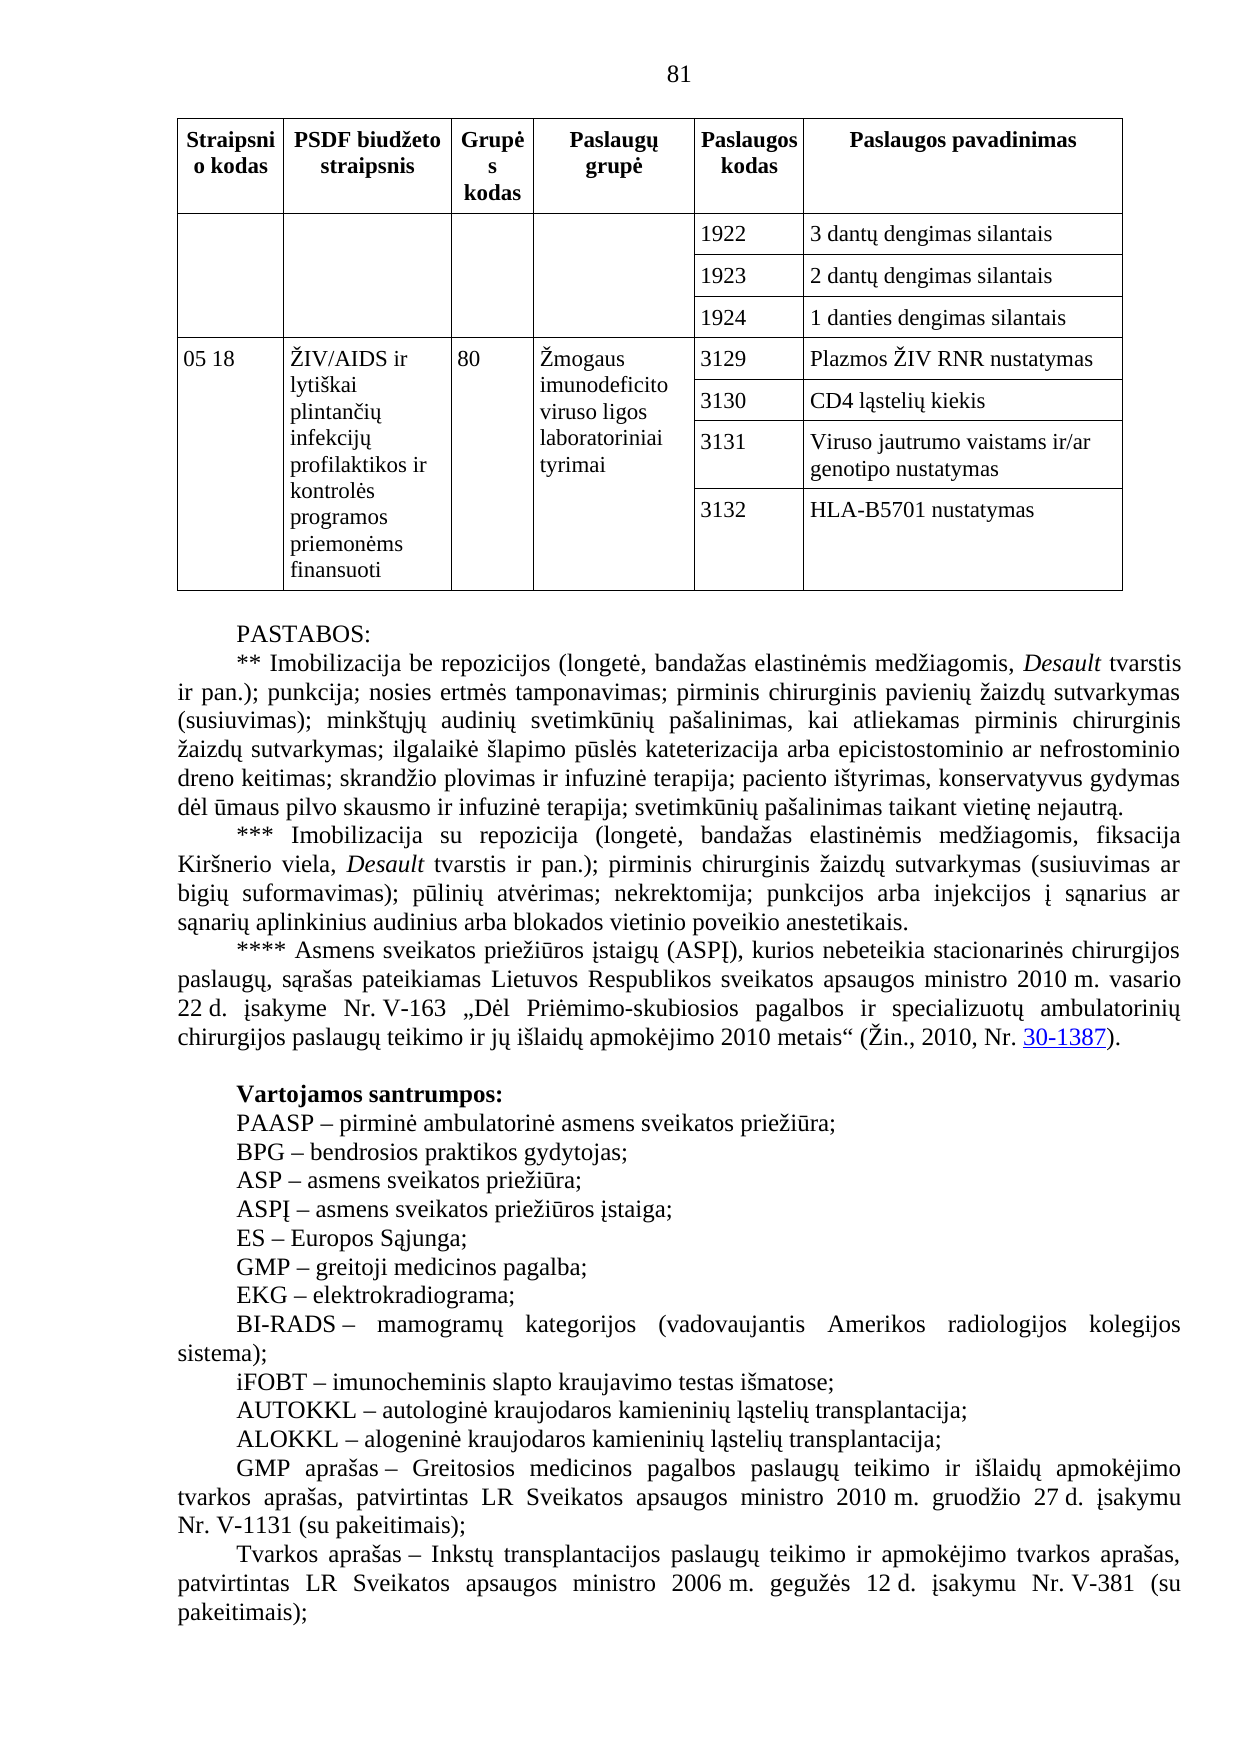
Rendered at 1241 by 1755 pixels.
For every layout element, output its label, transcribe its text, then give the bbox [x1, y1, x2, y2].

table_cell Plazmos ŽIV RNR nustatymas [804, 338, 1122, 379]
table_header Paslaugų grupė [534, 119, 694, 212]
table_cell [452, 420, 533, 488]
table_cell 2 dantų dengimas silantais [804, 255, 1122, 296]
text *** Imobilizacija su repozicija (longetė, bandažas elastinėmis medžiagomis, fiksacija Kiršnerio viela, Desault tvarstis ir pan.); pirminis chirurginis žaizdų sutvarkymas (susiuvimas ar bigių suformavimas); pūlinių atvėrimas; nekrektomija; punkcijos arba injekcijos į sąnarius ar sąnarių aplinkinius audinius arba blokados vietinio poveikio anestetikais. [177, 821, 1181, 936]
table_cell 3132 [695, 489, 803, 589]
table_header Grupės kodas [452, 119, 533, 212]
table_cell [534, 488, 694, 589]
table_cell CD4 ląstelių kiekis [804, 380, 1122, 420]
table_cell [534, 296, 694, 337]
text EKG – elektrokradiograma; [177, 1281, 1181, 1309]
text PASTABOS: [177, 619, 1181, 648]
table_cell 1922 [695, 214, 803, 254]
table_cell [178, 379, 283, 420]
text iFOBT – imunocheminis slapto kraujavimo testas išmatose; [177, 1367, 1181, 1396]
table_header Straipsnio kodas [178, 119, 283, 212]
text GMP aprašas – Greitosios medicinos pagalbos paslaugų teikimo ir išlaidų apmokėjimo tvarkos aprašas, patvirtintas LR Sveikatos apsaugos ministro 2010 m. gruodžio 27 d. įsakymu Nr. V-1131 (su pakeitimais); [177, 1453, 1181, 1539]
text Vartojamos santrumpos: [177, 1079, 1181, 1108]
table_cell [534, 214, 694, 254]
table_cell 3131 [695, 421, 803, 488]
table_cell [284, 296, 451, 337]
table_cell Viruso jautrumo vaistams ir/ar genotipo nustatymas [804, 421, 1122, 488]
table_cell 3 dantų dengimas silantais [804, 214, 1122, 254]
text ** Imobilizacija be repozicijos (longetė, bandažas elastinėmis medžiagomis, Desault tvarstis ir pan.); punkcija; nosies ertmės tamponavimas; pirminis chirurginis pavienių žaizdų sutvarkymas (susiuvimas); minkštųjų audinių svetimkūnių pašalinimas, kai atliekamas pirminis chirurginis žaizdų sutvarkymas; ilgalaikė šlapimo pūslės kateterizacija arba epicistostominio ar nefrostominio dreno keitimas; skrandžio plovimas ir infuzinė terapija; paciento ištyrimas, konservatyvus gydymas dėl ūmaus pilvo skausmo ir infuzinė terapija; svetimkūnių pašalinimas taikant vietinę nejautrą. [177, 648, 1181, 821]
table_cell 3130 [695, 380, 803, 420]
text GMP – greitoji medicinos pagalba; [177, 1252, 1181, 1281]
text AUTOKKL – autologinė kraujodaros kamieninių ląstelių transplantacija; [177, 1396, 1181, 1424]
text ASPĮ – asmens sveikatos priežiūros įstaiga; [177, 1194, 1181, 1223]
table_cell [534, 254, 694, 296]
table_cell 1 danties dengimas silantais [804, 297, 1122, 337]
table_cell 80 [452, 338, 533, 379]
table_cell [178, 214, 283, 254]
table_cell [452, 214, 533, 254]
text **** Asmens sveikatos priežiūros įstaigų (ASPĮ), kurios nebeteikia stacionarinės chirurgijos paslaugų, sąrašas pateikiamas Lietuvos Respublikos sveikatos apsaugos ministro 2010 m. vasario 22 d. įsakyme Nr. V-163 „Dėl Priėmimo-skubiosios pagalbos ir specializuotų ambulatorinių chirurgijos paslaugų teikimo ir jų išlaidų apmokėjimo 2010 metais“ (Žin., 2010, Nr. 30-1387). [177, 936, 1181, 1051]
table_cell [284, 254, 451, 296]
table_header Paslaugos kodas [695, 119, 803, 212]
text PAASP – pirminė ambulatorinė asmens sveikatos priežiūra; [177, 1108, 1181, 1137]
table_cell [178, 296, 283, 337]
table_cell [178, 488, 283, 589]
text BI-RADS – mamogramų kategorijos (vadovaujantis Amerikos radiologijos kolegijos sistema); [177, 1309, 1181, 1367]
table_header Paslaugos pavadinimas [804, 119, 1122, 212]
table_cell [452, 379, 533, 420]
table_cell ŽIV/AIDS ir lytiškai plintančių infekcijų profilaktikos ir kontrolės programos priemonėms finansuoti [284, 338, 451, 589]
table_cell 05 18 [178, 338, 283, 379]
text Tvarkos aprašas – Inkstų transplantacijos paslaugų teikimo ir apmokėjimo tvarkos aprašas, patvirtintas LR Sveikatos apsaugos ministro 2006 m. gegužės 12 d. įsakymu Nr. V-381 (su pakeitimais); [177, 1539, 1181, 1626]
table_cell [178, 420, 283, 488]
table_cell HLA-B5701 nustatymas [804, 489, 1122, 589]
table_cell Žmogaus imunodeficito viruso ligos laboratoriniai tyrimai [534, 338, 694, 488]
table_cell 1923 [695, 255, 803, 296]
table_cell [452, 488, 533, 589]
table_cell [284, 214, 451, 254]
table_cell [452, 254, 533, 296]
table_cell [178, 254, 283, 296]
table_header PSDF biudžeto straipsnis [284, 119, 451, 212]
table_cell 3129 [695, 338, 803, 379]
text ASP – asmens sveikatos priežiūra; [177, 1166, 1181, 1194]
text BPG – bendrosios praktikos gydytojas; [177, 1137, 1181, 1166]
table_cell 1924 [695, 297, 803, 337]
table_cell [452, 296, 533, 337]
text ES – Europos Sąjunga; [177, 1223, 1181, 1252]
text ALOKKL – alogeninė kraujodaros kamieninių ląstelių transplantacija; [177, 1424, 1181, 1453]
